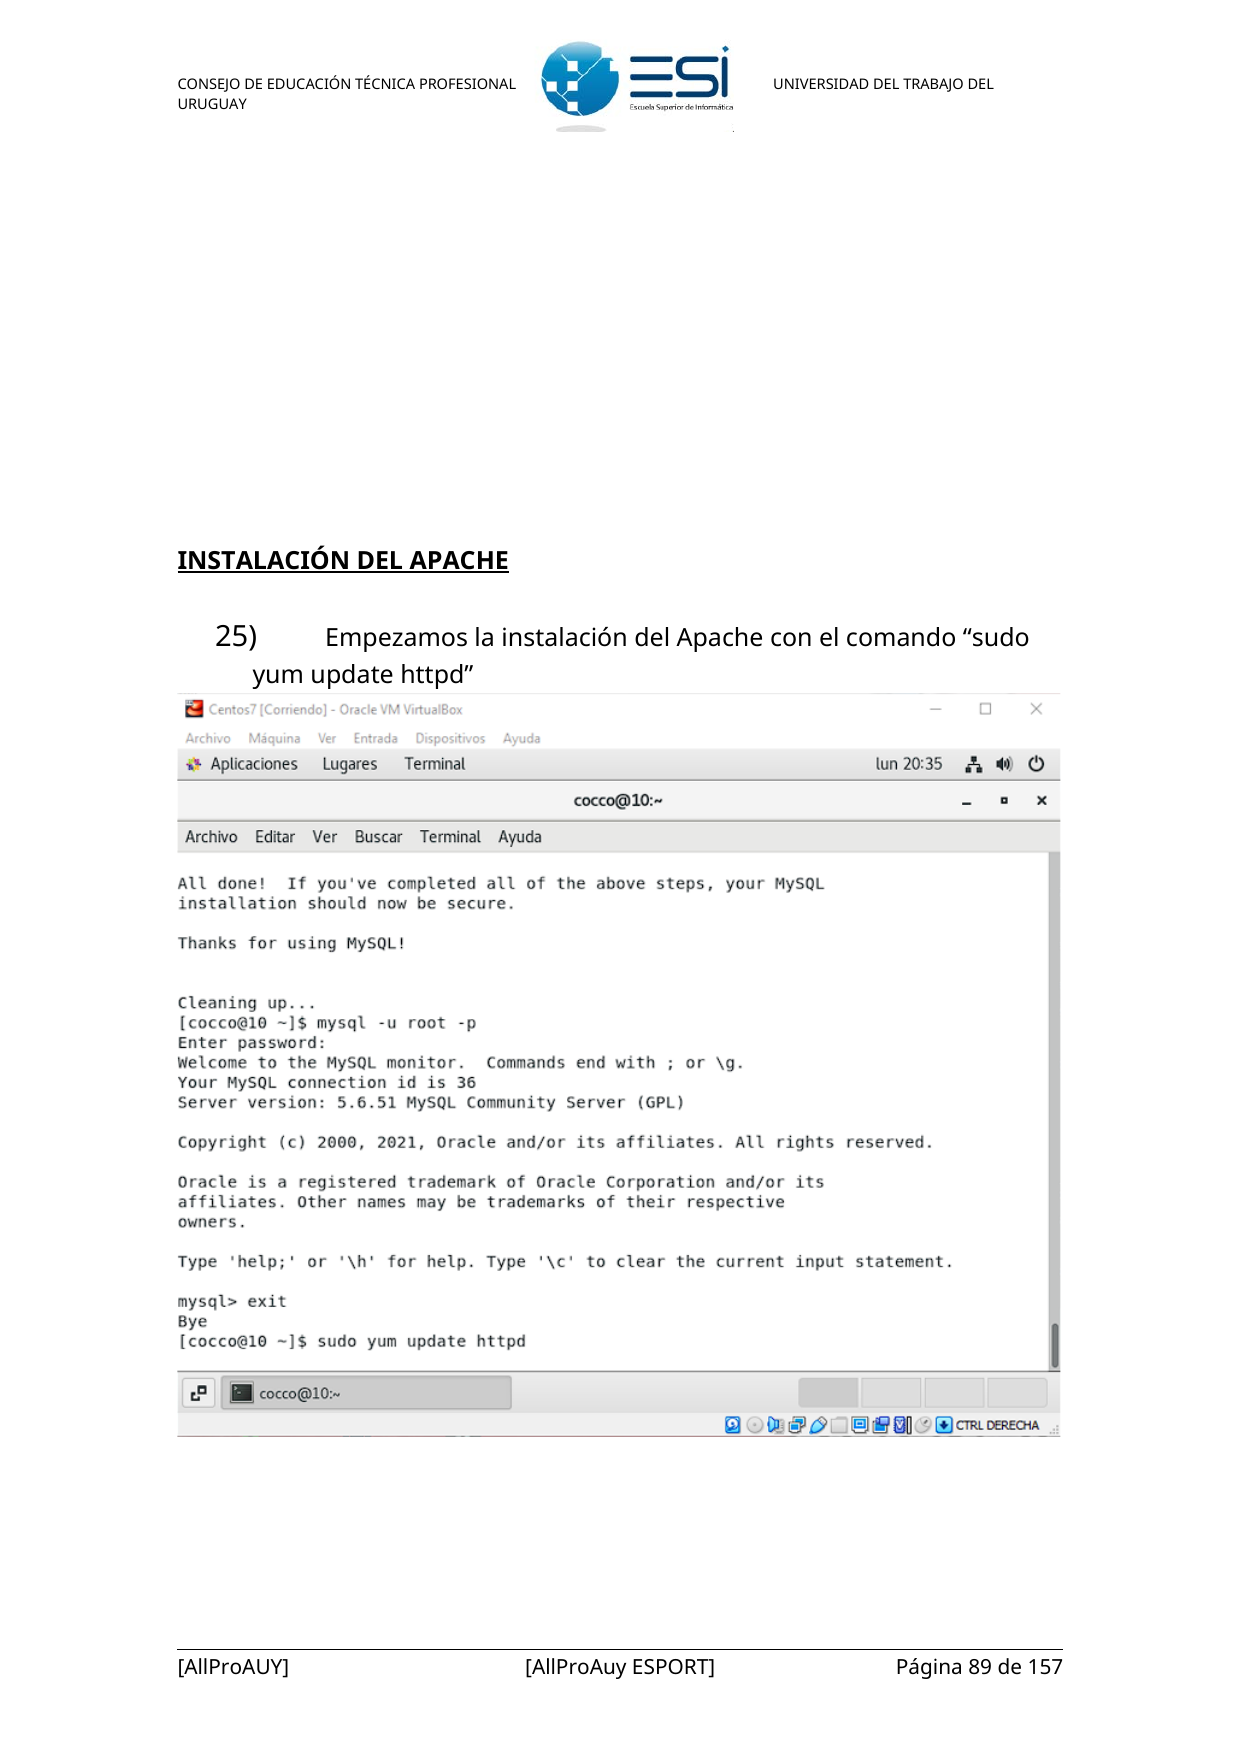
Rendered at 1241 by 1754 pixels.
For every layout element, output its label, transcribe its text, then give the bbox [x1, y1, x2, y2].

list Empezamos la instalación del Apache con el comando “sudo yum update httpd” [215, 615, 1063, 691]
picture [534, 39, 734, 132]
text INSTALACIÓN DEL APACHE [177, 542, 1063, 576]
picture [177, 693, 1061, 1437]
